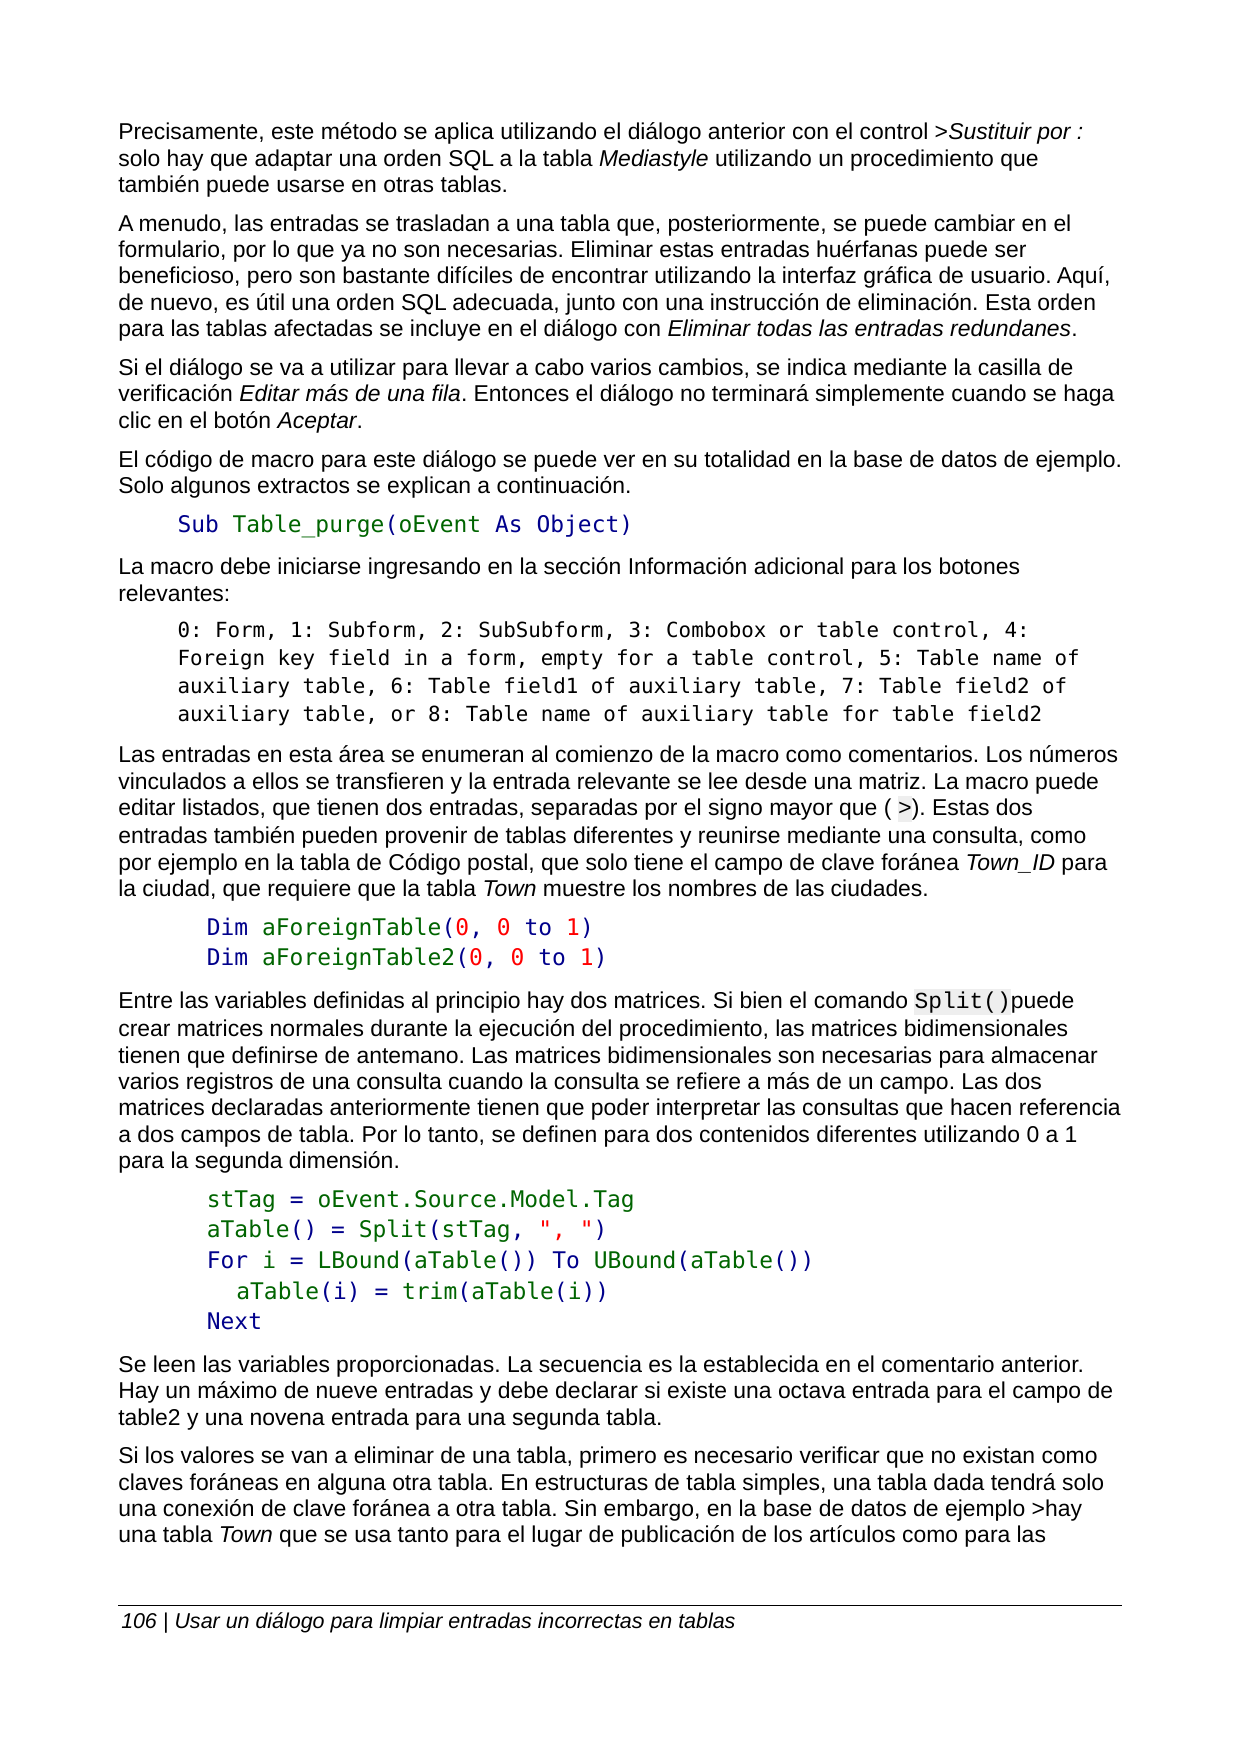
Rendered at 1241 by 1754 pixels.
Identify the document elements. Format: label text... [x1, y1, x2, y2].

text 0: Form, 1: Subform, 2: SubSubform, 3: Combobox or table control, 4: Foreign key field in a form, empty for a table control, 5: Table name of auxiliary table, 6: Table field1 of auxiliary table, 7: Table field2 of auxiliary table, or 8: Table name of auxiliary table for table field2 [177, 618, 1122, 726]
text Next [177, 1308, 1122, 1335]
text Si el diálogo se va a utilizar para llevar a cabo varios cambios, se indica mediante la casilla de verificación Editar más de una fila. Entonces el diálogo no terminará simplemente cuando se haga clic en el botón Aceptar. [118, 354, 1122, 433]
text aTable() = Split(stTag, ", ") [177, 1217, 1122, 1243]
text A menudo, las entradas se trasladan a una tabla que, posteriormente, se puede cambiar en el formulario, por lo que ya no son necesarias. Eliminar estas entradas huérfanas puede ser beneficioso, pero son bastante difíciles de encontrar utilizando la interfaz gráfica de usuario. Aquí, de nuevo, es útil una orden SQL adecuada, junto con una instrucción de eliminación. Esta orden para las tablas afectadas se incluye en el diálogo con Eliminar todas las entradas redundanes. [118, 210, 1122, 341]
text Si los valores se van a eliminar de una tabla, primero es necesario verificar que no existan como claves foráneas en alguna otra tabla. En estructuras de tabla simples, una tabla dada tendrá solo una conexión de clave foránea a otra tabla. Sin embargo, en la base de datos de ejemplo >hay una tabla Town que se usa tanto para el lugar de publicación de los artículos como para las [118, 1442, 1122, 1548]
text El código de macro para este diálogo se puede ver en su totalidad en la base de datos de ejemplo. Solo algunos extractos se explican a continuación. [118, 446, 1122, 498]
text stTag = oEvent.Source.Model.Tag [177, 1186, 1122, 1213]
text aTable(i) = trim(aTable(i)) [177, 1278, 1122, 1304]
text Las entradas en esta área se enumeran al comienzo de la macro como comentarios. Los números vinculados a ellos se transfieren y la entrada relevante se lee desde una matriz. La macro puede editar listados, que tienen dos entradas, separadas por el signo mayor que ( >). Estas dos entradas también pueden provenir de tablas diferentes y reunirse mediante una consulta, como por ejemplo en la tabla de Código postal, que solo tiene el campo de clave foránea Town_ID para la ciudad, que requiere que la tabla Town muestre los nombres de las ciudades. [118, 741, 1122, 901]
text Se leen las variables proporcionadas. La secuencia es la establecida en el comentario anterior. Hay un máximo de nueve entradas y debe declarar si existe una octava entrada para el campo de table2 y una novena entrada para una segunda tabla. [118, 1351, 1122, 1430]
text Precisamente, este método se aplica utilizando el diálogo anterior con el control >Sustituir por : solo hay que adaptar una orden SQL a la tabla Mediastyle utilizando un procedimiento que también puede usarse en otras tablas. [118, 118, 1122, 197]
text La macro debe iniciarse ingresando en la sección Información adicional para los botones relevantes: [118, 553, 1122, 606]
text Sub Table_purge(oEvent As Object) [177, 511, 1122, 537]
text For i = LBound(aTable()) To UBound(aTable()) [177, 1247, 1122, 1274]
text Dim aForeignTable(0, 0 to 1) [177, 914, 1122, 941]
text Dim aForeignTable2(0, 0 to 1) [177, 944, 1122, 971]
text Entre las variables definidas al principio hay dos matrices. Si bien el comando Split()puede crear matrices normales durante la ejecución del procedimiento, las matrices bidimensionales tienen que definirse de antemano. Las matrices bidimensionales son necesarias para almacenar varios registros de una consulta cuando la consulta se refiere a más de un campo. Las dos matrices declaradas anteriormente tienen que poder interpretar las consultas que hacen referencia a dos campos de tabla. Por lo tanto, se definen para dos contenidos diferentes utilizando 0 a 1 para la segunda dimensión. [118, 987, 1122, 1173]
